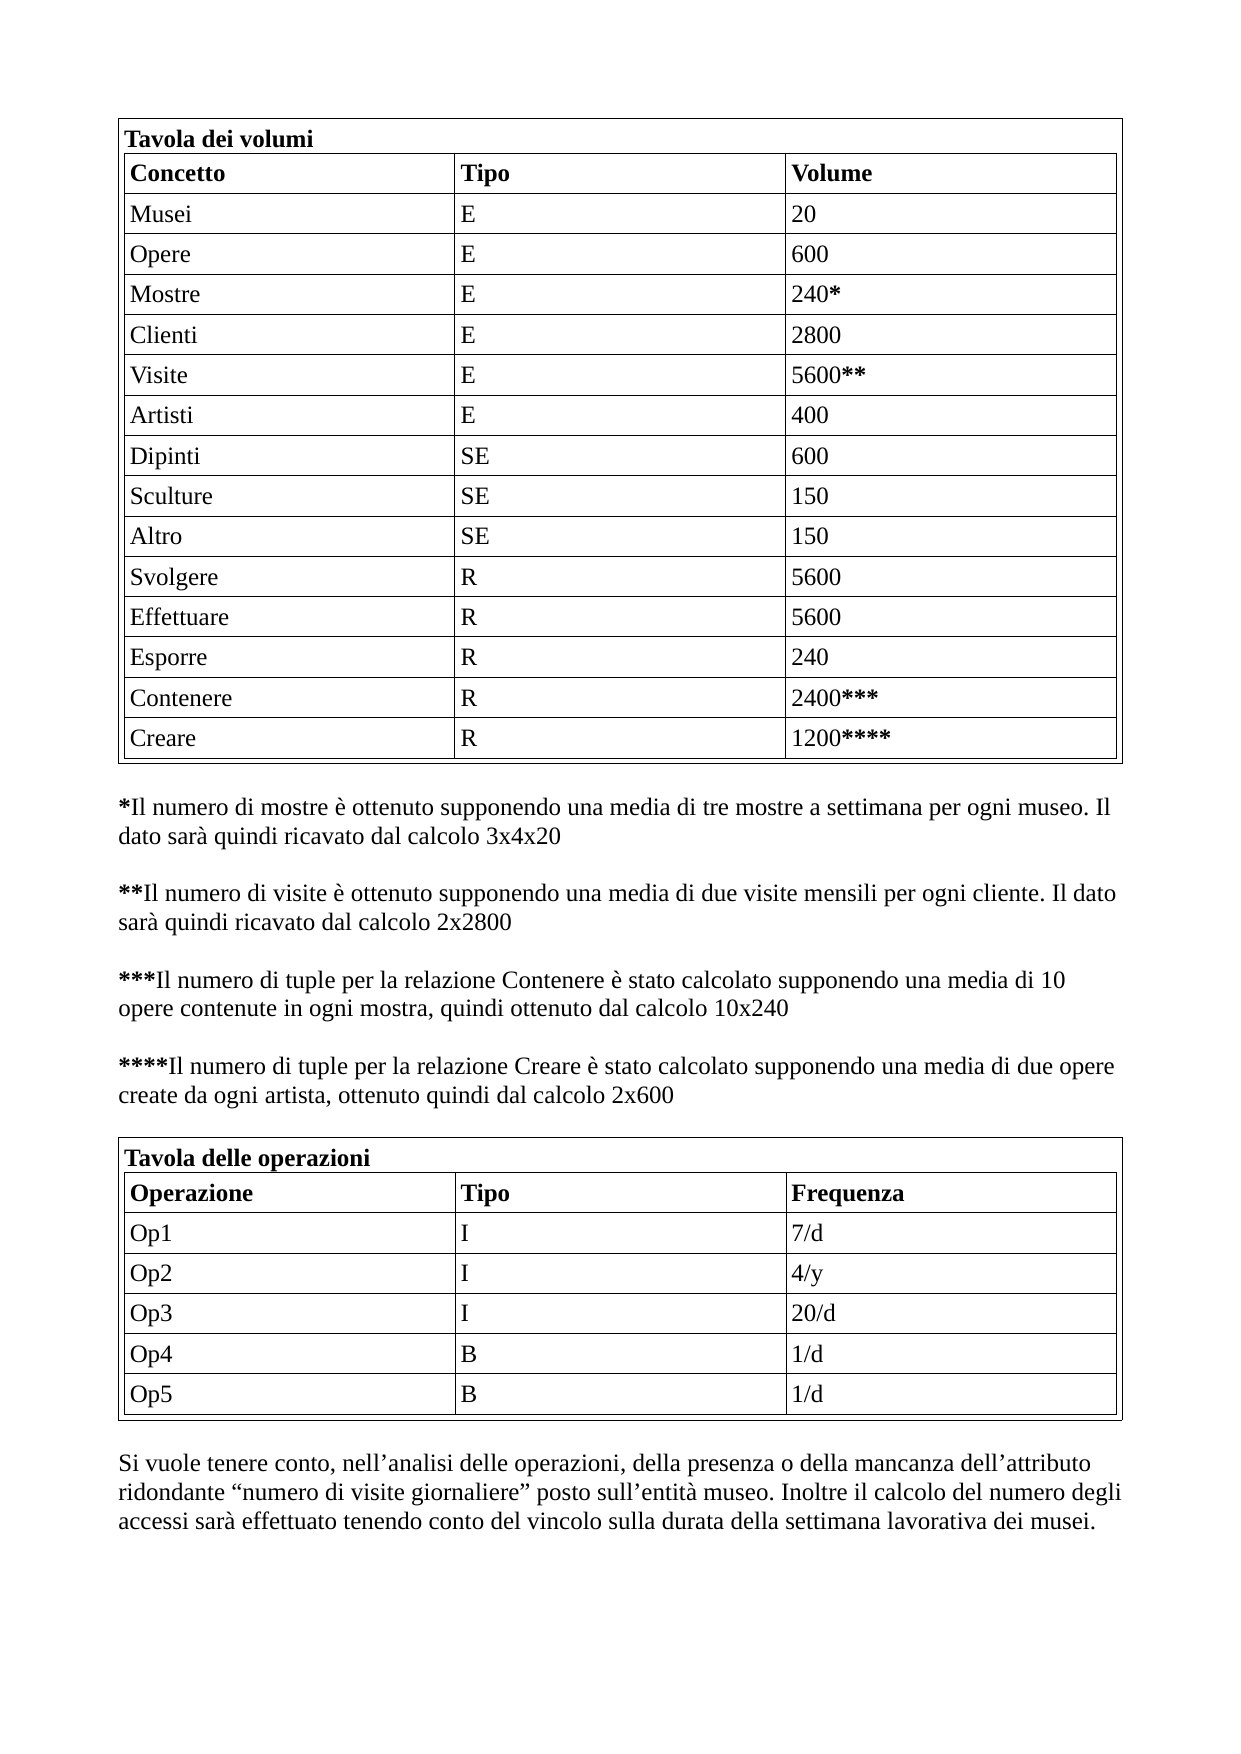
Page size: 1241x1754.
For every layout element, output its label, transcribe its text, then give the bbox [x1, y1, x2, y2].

table_cell E [455, 275, 785, 314]
table_header Tipo [455, 154, 785, 193]
table_cell 2400*** [786, 678, 1116, 717]
table_cell 600 [786, 436, 1116, 475]
table_cell Mostre [125, 275, 454, 314]
table_header Volume [786, 154, 1116, 193]
table_cell 2800 [786, 315, 1116, 354]
table_cell Creare [125, 718, 454, 757]
table_cell 400 [786, 396, 1116, 435]
table_header Tavola dei volumi [119, 119, 1122, 763]
table_cell Dipinti [125, 436, 454, 475]
table_cell 150 [786, 476, 1116, 516]
table_cell E [455, 234, 785, 274]
table_cell E [455, 194, 785, 233]
text **Il numero di visite è ottenuto supponendo una media di due visite mensili per ogni cliente. Il dato sarà quindi ricavato dal calcolo 2x2800 [118, 878, 1122, 936]
table_cell Altro [125, 517, 454, 556]
table_cell B [456, 1374, 786, 1414]
table_header Tipo [456, 1173, 786, 1212]
table_cell 20/d [787, 1294, 1116, 1333]
table_header Operazione [125, 1173, 455, 1212]
table_cell I [456, 1294, 786, 1333]
table_cell R [455, 718, 785, 757]
table_cell 1/d [787, 1334, 1116, 1373]
table_cell 1200**** [786, 718, 1116, 757]
table_cell SE [455, 476, 785, 516]
table_cell 600 [786, 234, 1116, 274]
table_cell R [455, 637, 785, 677]
table_cell I [456, 1254, 786, 1293]
text *Il numero di mostre è ottenuto supponendo una media di tre mostre a settimana per ogni museo. Il dato sarà quindi ricavato dal calcolo 3x4x20 [118, 792, 1122, 850]
table_cell Effettuare [125, 597, 454, 636]
table_cell Esporre [125, 637, 454, 677]
table_cell R [455, 597, 785, 636]
table_cell Visite [125, 355, 454, 394]
table_cell E [455, 315, 785, 354]
table_cell R [455, 678, 785, 717]
text ****Il numero di tuple per la relazione Creare è stato calcolato supponendo una media di due opere create da ogni artista, ottenuto quindi dal calcolo 2x600 [118, 1051, 1122, 1108]
table_cell Op5 [125, 1374, 455, 1414]
table_cell Clienti [125, 315, 454, 354]
table_cell Op2 [125, 1254, 455, 1293]
table_cell Musei [125, 194, 454, 233]
table_cell 240 [786, 637, 1116, 677]
table_cell SE [455, 517, 785, 556]
table_cell Svolgere [125, 557, 454, 596]
table_cell Op4 [125, 1334, 455, 1373]
table_header Concetto [125, 154, 454, 193]
table_cell 7/d [787, 1213, 1116, 1252]
table_cell Op1 [125, 1213, 455, 1252]
table_cell Opere [125, 234, 454, 274]
table_cell 20 [786, 194, 1116, 233]
table_cell 4/y [787, 1254, 1116, 1293]
table_cell Op3 [125, 1294, 455, 1333]
text Si vuole tenere conto, nell’analisi delle operazioni, della presenza o della mancanza dell’attributo ridondante “numero di visite giornaliere” posto sull’entità museo. Inoltre il calcolo del numero degli accessi sarà effettuato tenendo conto del vincolo sulla durata della settimana lavorativa dei musei. [118, 1448, 1122, 1535]
table_cell Artisti [125, 396, 454, 435]
text ***Il numero di tuple per la relazione Contenere è stato calcolato supponendo una media di 10 opere contenute in ogni mostra, quindi ottenuto dal calcolo 10x240 [118, 965, 1122, 1022]
table_cell 150 [786, 517, 1116, 556]
table_cell SE [455, 436, 785, 475]
table_cell E [455, 396, 785, 435]
table_cell I [456, 1213, 786, 1252]
table_cell 5600 [786, 597, 1116, 636]
table_cell Contenere [125, 678, 454, 717]
table_cell 5600** [786, 355, 1116, 394]
table_header Tavola delle operazioni [119, 1138, 1122, 1419]
table_cell Sculture [125, 476, 454, 516]
table_cell E [455, 355, 785, 394]
table_cell R [455, 557, 785, 596]
table_cell 1/d [787, 1374, 1116, 1414]
table_cell 5600 [786, 557, 1116, 596]
table_cell 240* [786, 275, 1116, 314]
table_cell B [456, 1334, 786, 1373]
table_header Frequenza [787, 1173, 1116, 1212]
